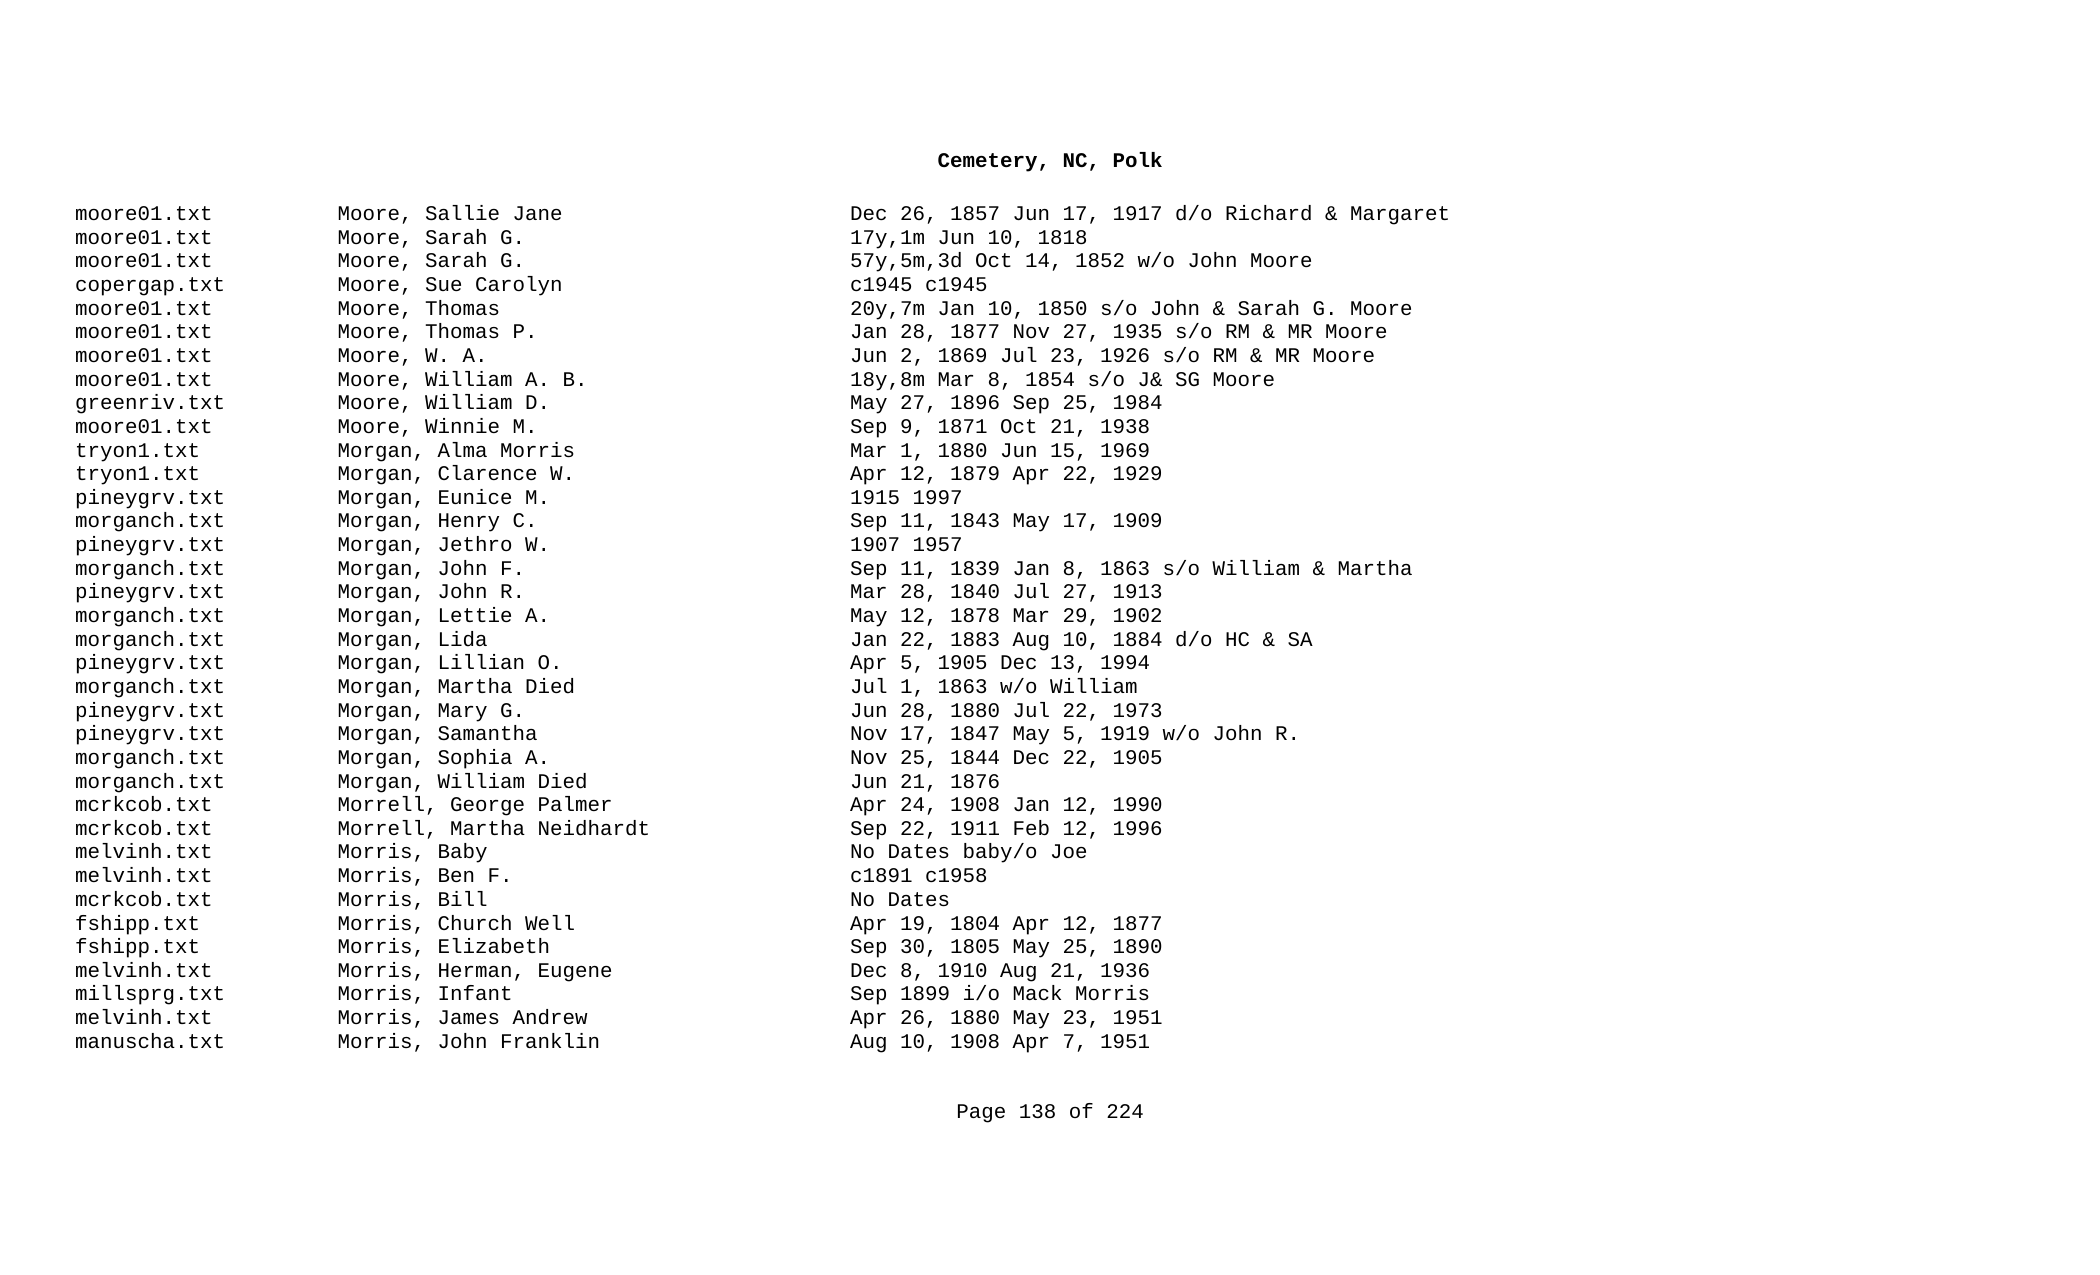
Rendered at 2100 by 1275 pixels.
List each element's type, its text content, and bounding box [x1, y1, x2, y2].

text moore01.txt Moore, Winnie M. Sep 9, 1871 Oct 21, 1938 [75, 416, 2025, 439]
text copergap.txt Moore, Sue Carolyn c1945 c1945 [75, 274, 2025, 298]
text moore01.txt Moore, W. A. Jun 2, 1869 Jul 23, 1926 s/o RM & MR Moore [75, 345, 2025, 369]
text morganch.txt Morgan, Lida Jan 22, 1883 Aug 10, 1884 d/o HC & SA [75, 629, 2025, 652]
text pineygrv.txt Morgan, Mary G. Jun 28, 1880 Jul 22, 1973 [75, 700, 2025, 723]
text fshipp.txt Morris, Elizabeth Sep 30, 1805 May 25, 1890 [75, 936, 2025, 960]
text mcrkcob.txt Morrell, Martha Neidhardt Sep 22, 1911 Feb 12, 1996 [75, 818, 2025, 842]
text morganch.txt Morgan, Henry C. Sep 11, 1843 May 17, 1909 [75, 511, 2025, 534]
text morganch.txt Morgan, Martha Died Jul 1, 1863 w/o William [75, 676, 2025, 700]
text morganch.txt Morgan, John F. Sep 11, 1839 Jan 8, 1863 s/o William & Martha [75, 558, 2025, 581]
text millsprg.txt Morris, Infant Sep 1899 i/o Mack Morris [75, 983, 2025, 1007]
text pineygrv.txt Morgan, Samantha Nov 17, 1847 May 5, 1919 w/o John R. [75, 723, 2025, 747]
text tryon1.txt Morgan, Alma Morris Mar 1, 1880 Jun 15, 1969 [75, 439, 2025, 463]
text mcrkcob.txt Morris, Bill No Dates [75, 889, 2025, 912]
text moore01.txt Moore, Sarah G. 17y,1m Jun 10, 1818 [75, 227, 2025, 250]
text pineygrv.txt Morgan, John R. Mar 28, 1840 Jul 27, 1913 [75, 581, 2025, 605]
text pineygrv.txt Morgan, Jethro W. 1907 1957 [75, 534, 2025, 558]
text morganch.txt Morgan, William Died Jun 21, 1876 [75, 771, 2025, 794]
text melvinh.txt Morris, Herman, Eugene Dec 8, 1910 Aug 21, 1936 [75, 960, 2025, 983]
text moore01.txt Moore, Thomas 20y,7m Jan 10, 1850 s/o John & Sarah G. Moore [75, 298, 2025, 321]
text morganch.txt Morgan, Lettie A. May 12, 1878 Mar 29, 1902 [75, 605, 2025, 629]
text mcrkcob.txt Morrell, George Palmer Apr 24, 1908 Jan 12, 1990 [75, 794, 2025, 818]
text fshipp.txt Morris, Church Well Apr 19, 1804 Apr 12, 1877 [75, 912, 2025, 936]
text pineygrv.txt Morgan, Lillian O. Apr 5, 1905 Dec 13, 1994 [75, 652, 2025, 676]
text melvinh.txt Morris, Ben F. c1891 c1958 [75, 865, 2025, 889]
text melvinh.txt Morris, James Andrew Apr 26, 1880 May 23, 1951 [75, 1007, 2025, 1031]
text pineygrv.txt Morgan, Eunice M. 1915 1997 [75, 487, 2025, 511]
text melvinh.txt Morris, Baby No Dates baby/o Joe [75, 842, 2025, 865]
text moore01.txt Moore, Thomas P. Jan 28, 1877 Nov 27, 1935 s/o RM & MR Moore [75, 321, 2025, 345]
text morganch.txt Morgan, Sophia A. Nov 25, 1844 Dec 22, 1905 [75, 747, 2025, 771]
text moore01.txt Moore, Sallie Jane Dec 26, 1857 Jun 17, 1917 d/o Richard & Margaret [75, 203, 2025, 227]
text moore01.txt Moore, William A. B. 18y,8m Mar 8, 1854 s/o J& SG Moore [75, 369, 2025, 392]
text tryon1.txt Morgan, Clarence W. Apr 12, 1879 Apr 22, 1929 [75, 463, 2025, 487]
text greenriv.txt Moore, William D. May 27, 1896 Sep 25, 1984 [75, 392, 2025, 416]
text moore01.txt Moore, Sarah G. 57y,5m,3d Oct 14, 1852 w/o John Moore [75, 250, 2025, 274]
text manuscha.txt Morris, John Franklin Aug 10, 1908 Apr 7, 1951 [75, 1031, 2025, 1054]
